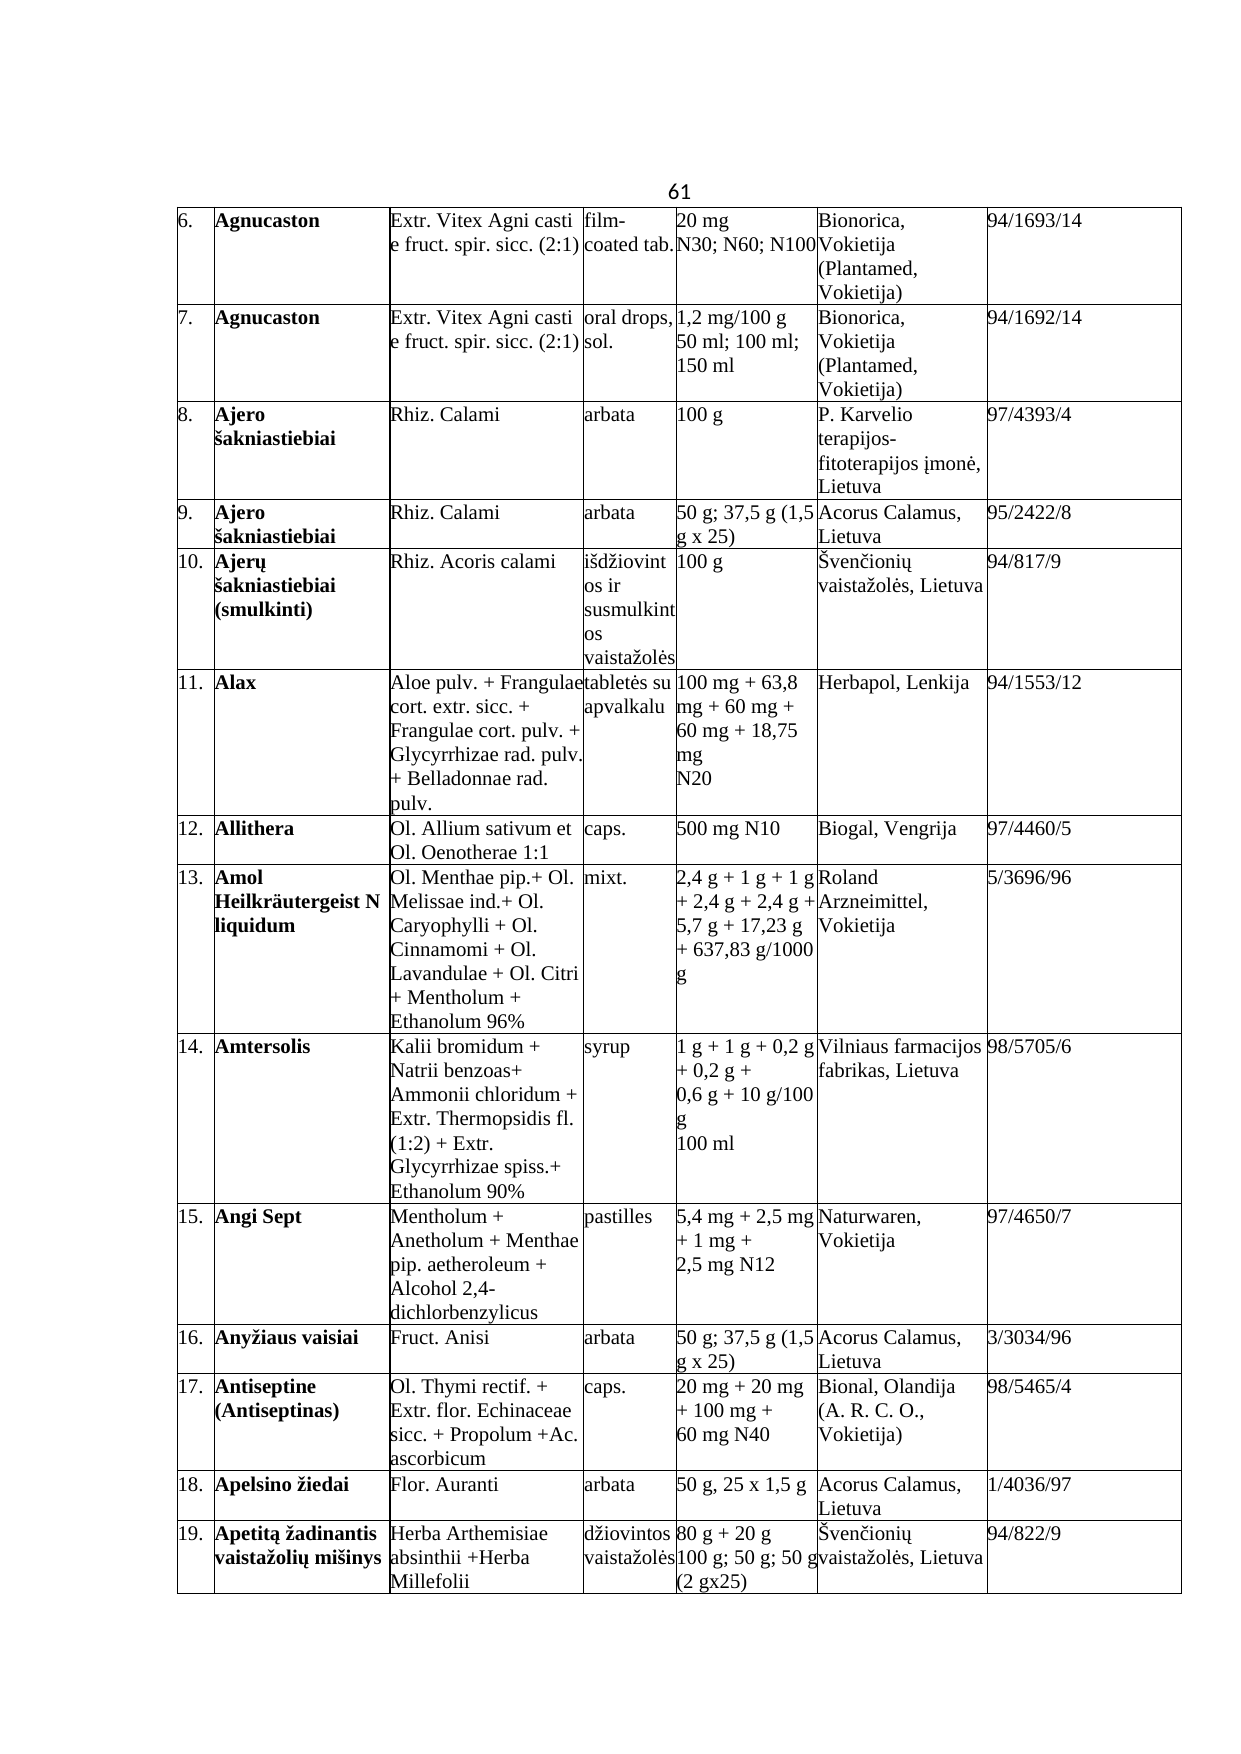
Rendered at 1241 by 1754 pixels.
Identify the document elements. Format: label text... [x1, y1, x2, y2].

table_cell 94/1553/12 [988, 670, 1181, 814]
table_cell Amol Heilkräutergeist N liquidum [215, 865, 389, 1033]
table_cell Ajerų šakniastiebiai (smulkinti) [215, 549, 389, 669]
table_cell Acorus Calamus, Lietuva [818, 1471, 987, 1519]
table_cell Biogal, Vengrija [818, 816, 987, 864]
table_cell 11. [178, 670, 214, 814]
table_cell caps. [584, 816, 676, 864]
table_cell Extr. Vitex Agni casti e fruct. spir. sicc. (2:1) [391, 305, 583, 401]
table_cell 2,4 g + 1 g + 1 g + 2,4 g + 2,4 g + 5,7 g + 17,23 g + 637,83 g/1000 g [677, 865, 817, 1033]
table_cell 16. [178, 1325, 214, 1373]
table_cell 15. [178, 1204, 214, 1324]
table_cell 13. [178, 865, 214, 1033]
table_cell Ol. Allium sativum et Ol. Oenotherae 1:1 [391, 816, 583, 864]
table_cell 100 mg + 63,8 mg + 60 mg + 60 mg + 18,75 mg N20 [677, 670, 817, 814]
table_cell Rhiz. Acoris calami [391, 549, 583, 669]
table_cell 5,4 mg + 2,5 mg + 1 mg + 2,5 mg N12 [677, 1204, 817, 1324]
table_cell Švenčionių vaistažolės, Lietuva [818, 1521, 987, 1593]
table_cell P. Karvelio terapijos-fitoterapijos įmonė, Lietuva [818, 402, 987, 498]
table_cell pastilles [584, 1204, 676, 1324]
table_cell Extr. Vitex Agni casti e fruct. spir. sicc. (2:1) [391, 208, 583, 304]
table_cell 98/5705/6 [988, 1034, 1181, 1203]
table_cell 80 g + 20 g 100 g; 50 g; 50 g (2 gx25) [677, 1521, 817, 1593]
table_cell 7. [178, 305, 214, 401]
table_cell Allithera [215, 816, 389, 864]
table_cell 98/5465/4 [988, 1374, 1181, 1470]
table_cell 95/2422/8 [988, 500, 1181, 548]
table_cell Mentholum + Anetholum + Menthae pip. aetheroleum + Alcohol 2,4-dichlorbenzylicus [391, 1204, 583, 1324]
table_cell Flor. Auranti [391, 1471, 583, 1519]
table_cell 1 g + 1 g + 0,2 g + 0,2 g + 0,6 g + 10 g/100 g 100 ml [677, 1034, 817, 1203]
table_cell 9. [178, 500, 214, 548]
table_cell oral drops, sol. [584, 305, 676, 401]
table_cell caps. [584, 1374, 676, 1470]
table_cell 50 g; 37,5 g (1,5 g x 25) [677, 1325, 817, 1373]
table_cell Rhiz. Calami [391, 500, 583, 548]
table_cell arbata [584, 1471, 676, 1519]
table_cell Fruct. Anisi [391, 1325, 583, 1373]
table_cell Rhiz. Calami [391, 402, 583, 498]
table_cell 10. [178, 549, 214, 669]
table_cell 17. [178, 1374, 214, 1470]
table_cell Acorus Calamus, Lietuva [818, 1325, 987, 1373]
table_cell Herba Arthemisiae absinthii +Herba Millefolii [391, 1521, 583, 1593]
table_cell 20 mg + 20 mg + 100 mg + 60 mg N40 [677, 1374, 817, 1470]
table_cell 19. [178, 1521, 214, 1593]
table_cell Švenčionių vaistažolės, Lietuva [818, 549, 987, 669]
table_cell 100 g [677, 549, 817, 669]
table_cell 94/1693/14 [988, 208, 1181, 304]
table_cell Alax [215, 670, 389, 814]
table_cell 20 mg N30; N60; N100 [677, 208, 817, 304]
table_cell Ol. Thymi rectif. + Extr. flor. Echinaceae sicc. + Propolum +Ac. ascorbicum [391, 1374, 583, 1470]
table_cell Agnucaston [215, 208, 389, 304]
table_cell 97/4460/5 [988, 816, 1181, 864]
table_cell 3/3034/96 [988, 1325, 1181, 1373]
table_cell 500 mg N10 [677, 816, 817, 864]
table_cell Bional, Olandija (A. R. C. O., Vokietija) [818, 1374, 987, 1470]
table_cell 50 g, 25 x 1,5 g [677, 1471, 817, 1519]
table_cell Amtersolis [215, 1034, 389, 1203]
table_cell 1/4036/97 [988, 1471, 1181, 1519]
table_cell 94/1692/14 [988, 305, 1181, 401]
table_cell 5/3696/96 [988, 865, 1181, 1033]
table_cell 94/822/9 [988, 1521, 1181, 1593]
table_cell 6. [178, 208, 214, 304]
table_cell 97/4650/7 [988, 1204, 1181, 1324]
table_cell arbata [584, 402, 676, 498]
table_cell 12. [178, 816, 214, 864]
table_cell Ol. Menthae pip.+ Ol. Melissae ind.+ Ol. Caryophylli + Ol. Cinnamomi + Ol. Lavandulae + Ol. Citri + Mentholum + Ethanolum 96% [391, 865, 583, 1033]
table_cell Kalii bromidum + Natrii benzoas+ Ammonii chloridum + Extr. Thermopsidis fl. (1:2) + Extr. Glycyrrhizae spiss.+ Ethanolum 90% [391, 1034, 583, 1203]
table_cell išdžiovintos ir susmulkintos vaistažolės [584, 549, 676, 669]
table_cell tabletės su apvalkalu [584, 670, 676, 814]
table_cell Apetitą žadinantis vaistažolių mišinys [215, 1521, 389, 1593]
table_cell Apelsino žiedai [215, 1471, 389, 1519]
table_cell Roland Arzneimittel, Vokietija [818, 865, 987, 1033]
table_cell mixt. [584, 865, 676, 1033]
table_cell Aloe pulv. + Frangulae cort. extr. sicc. + Frangulae cort. pulv. + Glycyrrhizae rad. pulv. + Belladonnae rad. pulv. [391, 670, 583, 814]
table_cell 100 g [677, 402, 817, 498]
table_cell 14. [178, 1034, 214, 1203]
table_cell Naturwaren, Vokietija [818, 1204, 987, 1324]
table_cell džiovintos vaistažolės [584, 1521, 676, 1593]
table_cell 18. [178, 1471, 214, 1519]
table_cell arbata [584, 1325, 676, 1373]
table_cell 8. [178, 402, 214, 498]
table_cell Angi Sept [215, 1204, 389, 1324]
table_cell Bionorica, Vokietija (Plantamed, Vokietija) [818, 208, 987, 304]
table_cell 1,2 mg/100 g 50 ml; 100 ml; 150 ml [677, 305, 817, 401]
table_cell Agnucaston [215, 305, 389, 401]
table_cell Vilniaus farmacijos fabrikas, Lietuva [818, 1034, 987, 1203]
table_cell Ajero šakniastiebiai [215, 500, 389, 548]
table_cell Acorus Calamus, Lietuva [818, 500, 987, 548]
table_cell 94/817/9 [988, 549, 1181, 669]
table_cell arbata [584, 500, 676, 548]
table_cell Herbapol, Lenkija [818, 670, 987, 814]
table_cell film-coated tab. [584, 208, 676, 304]
table_cell Antiseptine (Antiseptinas) [215, 1374, 389, 1470]
table_cell syrup [584, 1034, 676, 1203]
table_cell Ajero šakniastiebiai [215, 402, 389, 498]
table_cell 50 g; 37,5 g (1,5 g x 25) [677, 500, 817, 548]
table_cell Anyžiaus vaisiai [215, 1325, 389, 1373]
table_cell Bionorica, Vokietija (Plantamed, Vokietija) [818, 305, 987, 401]
table_cell 97/4393/4 [988, 402, 1181, 498]
